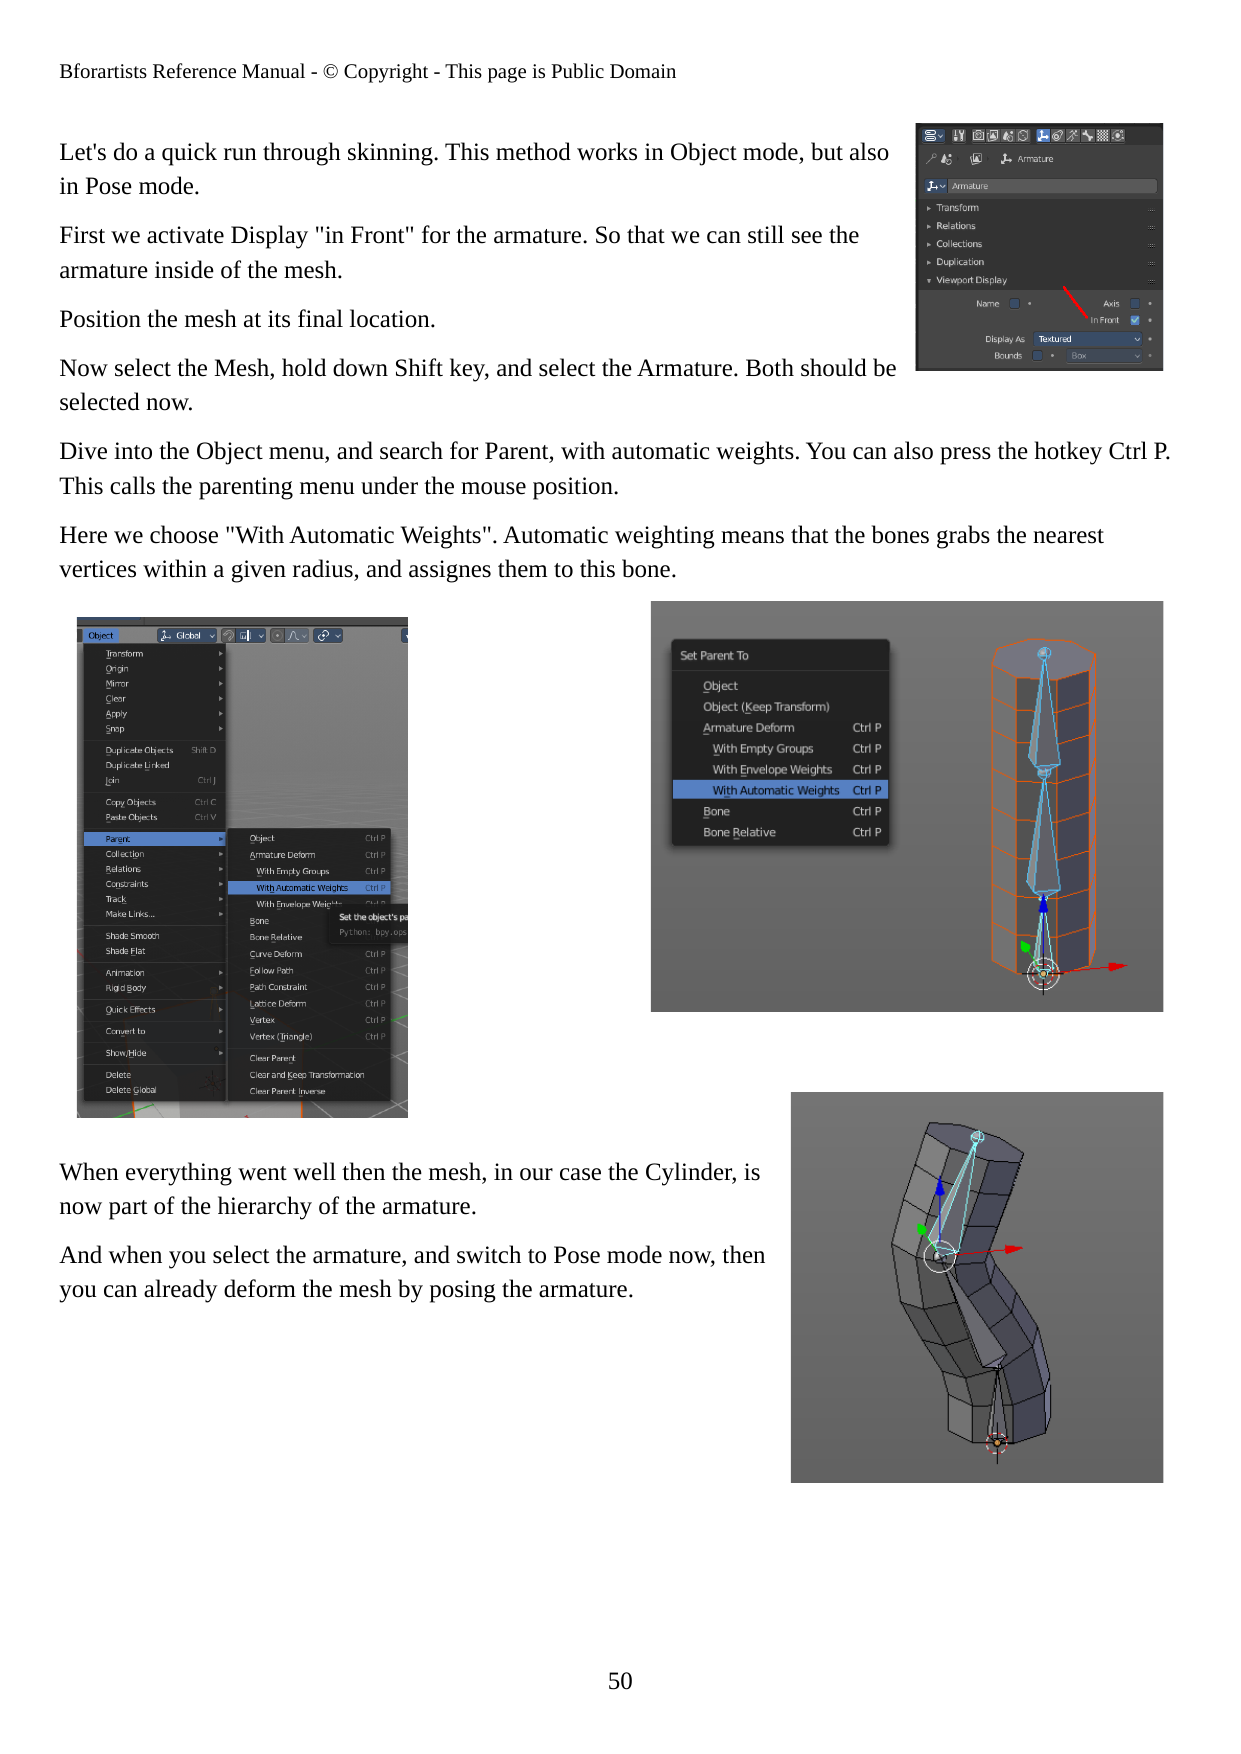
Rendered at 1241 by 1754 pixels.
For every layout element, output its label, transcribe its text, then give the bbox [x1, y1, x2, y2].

text First we activate Display "in Front" for the armature. So that we can still see the armature inside of the mesh. [59, 220, 915, 283]
text Dive into the Object menu, and search for Parent, with automatic weights. You can also press the hotkey Ctrl P. This calls the parenting menu under the mouse position. [59, 436, 1181, 499]
picture [915, 123, 1164, 371]
text When everything went well then the mesh, in our case the Cylinder, is now part of the hierarchy of the armature. [59, 1157, 790, 1220]
picture [790, 1092, 1164, 1483]
picture [76, 617, 408, 1118]
picture [650, 601, 1164, 1012]
text Let's do a quick run through skinning. This method works in Object mode, but also in Pose mode. [59, 137, 915, 200]
text Position the mesh at its final location. [59, 304, 915, 332]
text And when you select the armature, and switch to Pose mode now, then you can already deform the mesh by posing the armature. [59, 1240, 790, 1303]
text Here we choose "With Automatic Weights". Automatic weighting means that the bones grabs the nearest vertices within a given radius, and assignes them to this bone. [59, 520, 1181, 583]
text Now select the Mesh, hold down Shift key, and select the Armature. Both should be selected now. [59, 353, 1181, 416]
